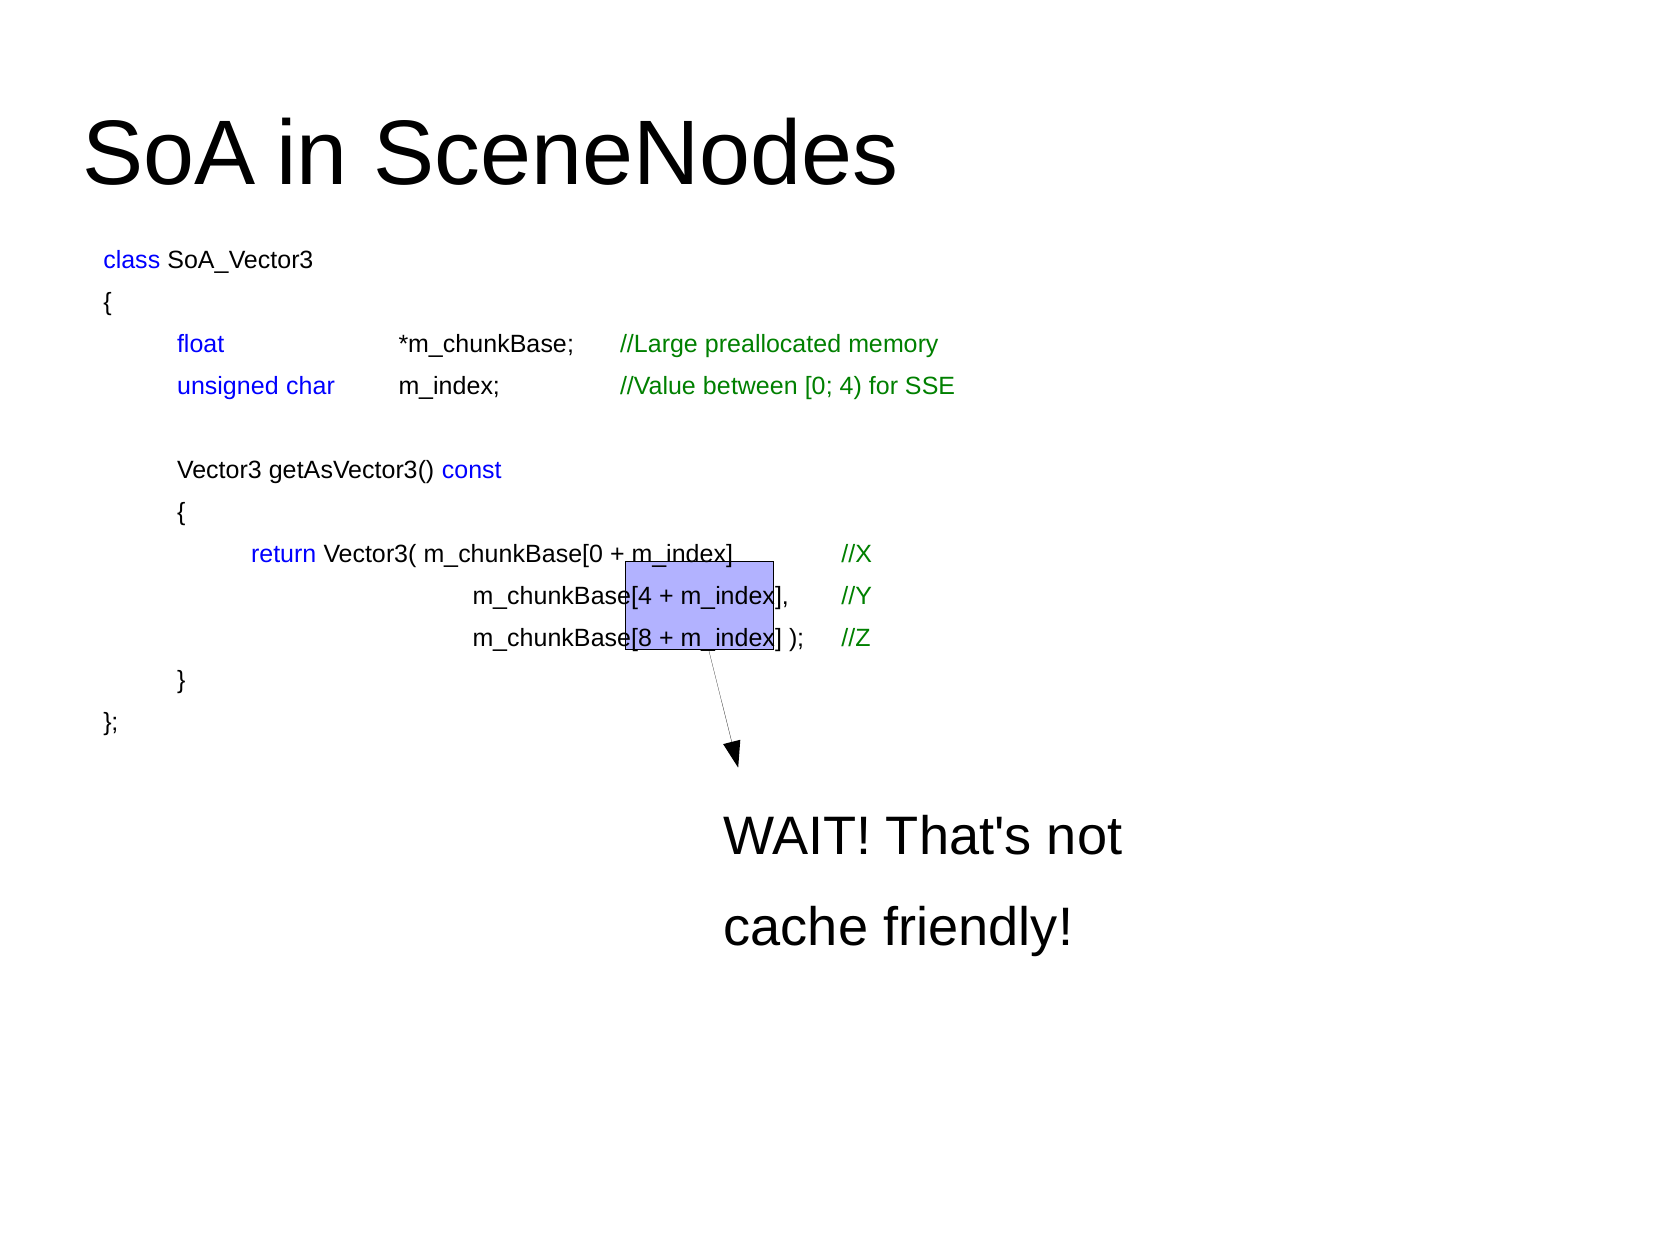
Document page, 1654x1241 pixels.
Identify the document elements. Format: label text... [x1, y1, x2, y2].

text_box class SoA_Vector3 { float *m_chunkBase; //Large preallocated memory unsigned char m_index; //Value between [0; 4) for SSE Vector3 getAsVector3() const { return Vector3( m_chunkBase[0 + m_index] //X m_chunkBase[4 + m_index], //Y m_chunkBase[8 + m_index] ); //Z } }; [88, 224, 1536, 730]
title SoA in SceneNodes [82, 49, 1571, 257]
text_box WAIT! That's not cache friendly! [708, 767, 1152, 934]
